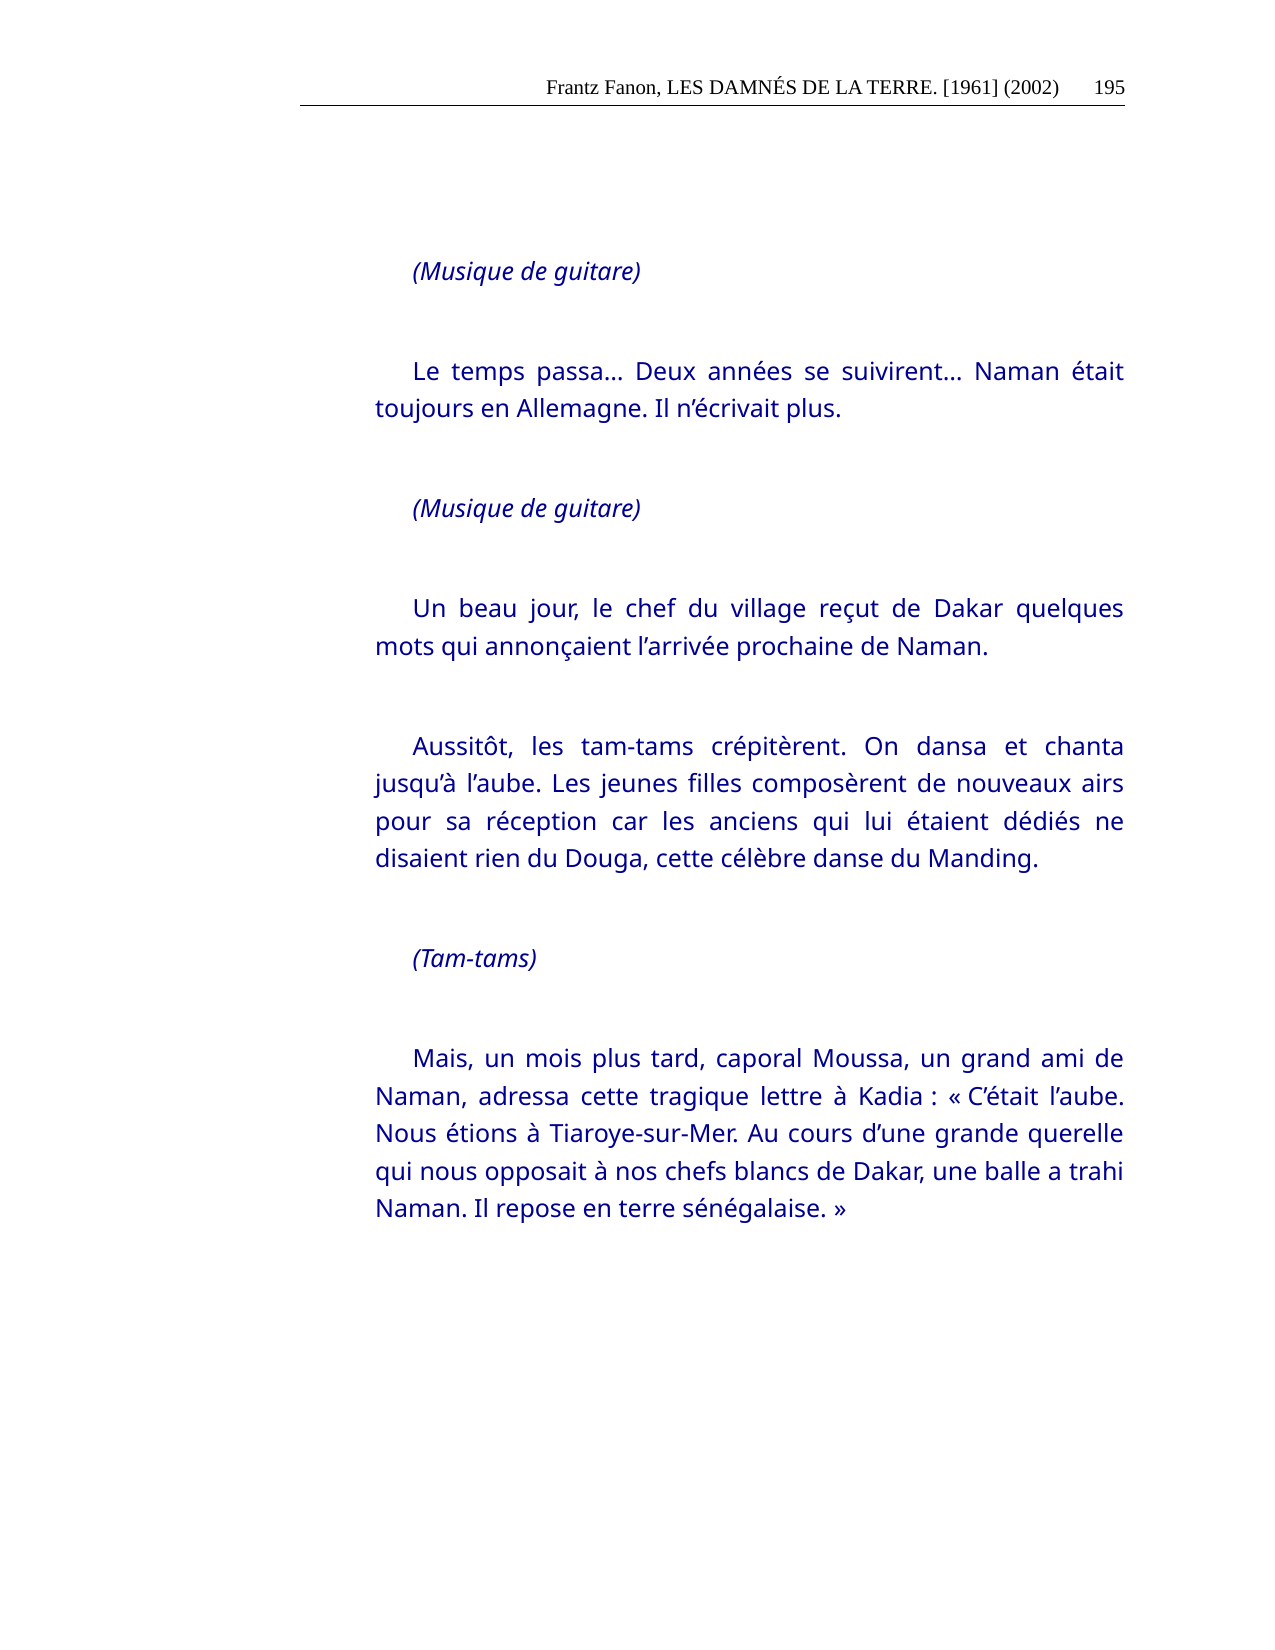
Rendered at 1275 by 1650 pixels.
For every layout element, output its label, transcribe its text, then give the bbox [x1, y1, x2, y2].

text (Musique de guitare) [375, 487, 1125, 525]
text Le temps passa… Deux années se suivirent… Naman était toujours en Allemagne. Il n’écrivait plus. [375, 350, 1125, 425]
text Un beau jour, le chef du village reçut de Dakar quelques mots qui annonçaient l’arrivée prochaine de Naman. [375, 587, 1125, 662]
text Mais, un mois plus tard, caporal Moussa, un grand ami de Naman, adressa cette tragique lettre à Kadia : « C’était l’aube. Nous étions à Tiaroye-sur-Mer. Au cours d’une grande querelle qui nous opposait à nos chefs blancs de Dakar, une balle a trahi Naman. Il repose en terre sénégalaise. » [375, 1037, 1125, 1225]
text (Tam-tams) [375, 937, 1125, 975]
text Aussitôt, les tam-tams crépitèrent. On dansa et chanta jusqu’à l’aube. Les jeunes filles composèrent de nouveaux airs pour sa réception car les anciens qui lui étaient dédiés ne disaient rien du Douga, cette célèbre danse du Manding. [375, 725, 1125, 875]
text (Musique de guitare) [375, 250, 1125, 287]
